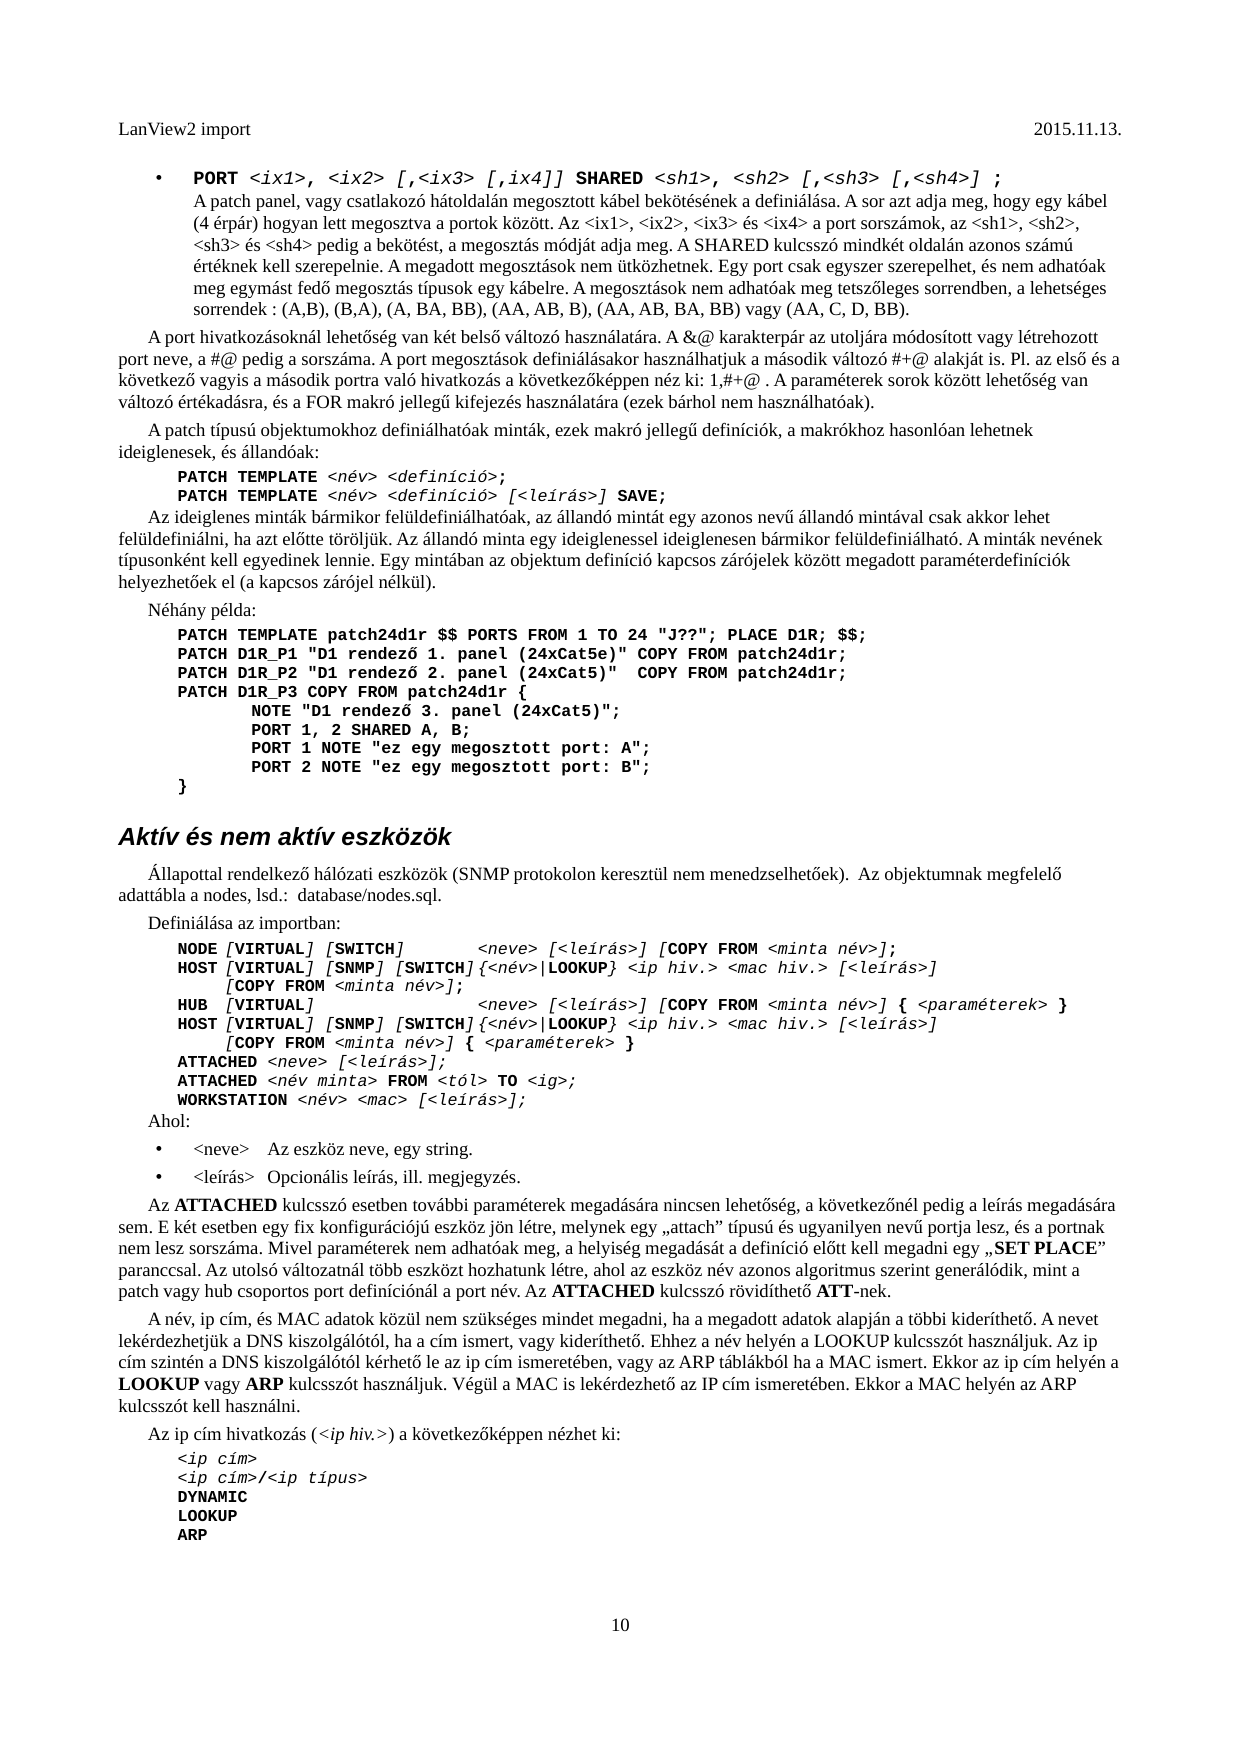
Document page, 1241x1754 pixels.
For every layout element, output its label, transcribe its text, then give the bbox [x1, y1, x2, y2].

text LOOKUP [177, 1507, 1122, 1526]
subtitle Aktív és nem aktív eszközök [118, 822, 1122, 850]
text ATTACHED <név minta> FROM <tól> TO <ig>; [177, 1072, 1122, 1091]
text Ahol: [118, 1110, 1122, 1132]
text Az ideiglenes minták bármikor felüldefiniálhatóak, az állandó mintát egy azonos nevű állandó mintával csak akkor lehet felüldefiniálni, ha azt előtte töröljük. Az állandó minta egy ideiglenessel ideiglenesen bármikor felüldefiniálható. A minták nevének típusonként kell egyedinek lennie. Egy mintában az objektum definíció kapcsos zárójelek között megadott paraméterdefiníciók helyezhetőek el (a kapcsos zárójel nélkül). [118, 506, 1122, 592]
text PATCH D1R_P1 "D1 rendező 1. panel (24xCat5e)" COPY FROM patch24d1r; [177, 646, 1122, 665]
text HOST [VIRTUAL] [SNMP] [SWITCH] {<név>|LOOKUP} <ip hiv.> <mac hiv.> [<leírás>] [177, 959, 1122, 978]
text PORT 1, 2 SHARED A, B; [177, 721, 1122, 740]
text Állapottal rendelkező hálózati eszközök (SNMP protokolon keresztül nem menedzselhetőek). Az objektumnak megfelelő adattábla a nodes, lsd.: database/nodes.sql. [118, 863, 1122, 906]
text HOST [VIRTUAL] [SNMP] [SWITCH] {<név>|LOOKUP} <ip hiv.> <mac hiv.> [<leírás>] [177, 1016, 1122, 1034]
text NOTE "D1 rendező 3. panel (24xCat5)"; [177, 702, 1122, 721]
text ARP [177, 1526, 1122, 1545]
text A patch típusú objektumokhoz definiálhatóak minták, ezek makró jellegű definíciók, a makrókhoz hasonlóan lehetnek ideiglenesek, és állandóak: [118, 419, 1122, 462]
text PATCH TEMPLATE patch24d1r $$ PORTS FROM 1 TO 24 "J??"; PLACE D1R; $$; [177, 627, 1122, 646]
text WORKSTATION <név> <mac> [<leírás>]; [177, 1091, 1122, 1110]
text PATCH D1R_P2 "D1 rendező 2. panel (24xCat5)" COPY FROM patch24d1r; [177, 665, 1122, 683]
text Néhány példa: [118, 599, 1122, 621]
text } [177, 778, 1122, 797]
text ATTACHED <neve> [<leírás>]; [177, 1053, 1122, 1072]
text PATCH TEMPLATE <név> <definíció>; [177, 468, 1122, 487]
text [COPY FROM <minta név>] { <paraméterek> } [177, 1034, 1122, 1053]
list <neve> Az eszköz neve, egy string. [156, 1138, 1122, 1159]
text DYNAMIC [177, 1488, 1122, 1507]
text PATCH D1R_P3 COPY FROM patch24d1r { [177, 683, 1122, 702]
text [COPY FROM <minta név>]; [177, 978, 1122, 997]
text PORT 1 NOTE "ez egy megosztott port: A"; [177, 740, 1122, 759]
text NODE [VIRTUAL] [SWITCH] <neve> [<leírás>] [COPY FROM <minta név>]; [177, 940, 1122, 959]
text PATCH TEMPLATE <név> <definíció> [<leírás>] SAVE; [177, 487, 1122, 506]
text Az ATTACHED kulcsszó esetben további paraméterek megadására nincsen lehetőség, a következőnél pedig a leírás megadására sem. E két esetben egy fix konfigurációjú eszköz jön létre, melynek egy „attach” típusú és ugyanilyen nevű portja lesz, és a portnak nem lesz sorszáma. Mivel paraméterek nem adhatóak meg, a helyiség megadását a definíció előtt kell megadni egy „SET PLACE” paranccsal. Az utolsó változatnál több eszközt hozhatunk létre, ahol az eszköz név azonos algoritmus szerint generálódik, mint a patch vagy hub csoportos port definíciónál a port név. Az ATTACHED kulcsszó rövidíthető ATT-nek. [118, 1194, 1122, 1302]
text Definiálása az importban: [118, 912, 1122, 934]
text <ip cím>/<ip típus> [177, 1469, 1122, 1488]
text A port hivatkozásoknál lehetőség van két belső változó használatára. A &@ karakterpár az utoljára módosított vagy létrehozott port neve, a #@ pedig a sorszáma. A port megosztások definiálásakor használhatjuk a második változó #+@ alakját is. Pl. az első és a következő vagyis a második portra való hivatkozás a következőképpen néz ki: 1,#+@ . A paraméterek sorok között lehetőség van változó értékadásra, és a FOR makró jellegű kifejezés használatára (ezek bárhol nem használhatóak). [118, 326, 1122, 412]
text Az ip cím hivatkozás (<ip hiv.>) a következőképpen nézhet ki: [118, 1423, 1122, 1444]
text A név, ip cím, és MAC adatok közül nem szükséges mindet megadni, ha a megadott adatok alapján a többi kideríthető. A nevet lekérdezhetjük a DNS kiszolgálótól, ha a cím ismert, vagy kideríthető. Ehhez a név helyén a LOOKUP kulcsszót használjuk. Az ip cím szintén a DNS kiszolgálótól kérhető le az ip cím ismeretében, vagy az ARP táblákból ha a MAC ismert. Ekkor az ip cím helyén a LOOKUP vagy ARP kulcsszót használjuk. Végül a MAC is lekérdezhető az IP cím ismeretében. Ekkor a MAC helyén az ARP kulcsszót kell használni. [118, 1308, 1122, 1416]
text PORT 2 NOTE "ez egy megosztott port: B"; [177, 759, 1122, 778]
text <ip cím> [177, 1451, 1122, 1469]
text HUB [VIRTUAL] <neve> [<leírás>] [COPY FROM <minta név>] { <paraméterek> } [177, 997, 1122, 1016]
list <leírás> Opcionális leírás, ill. megjegyzés. [156, 1166, 1122, 1188]
list PORT <ix1>, <ix2> [,<ix3> [,ix4]] SHARED <sh1>, <sh2> [,<sh3> [,<sh4>] ; A patch panel, vagy csatlakozó hátoldalán megosztott kábel bekötésének a definiálása. A sor azt adja meg, hogy egy kábel (4 érpár) hogyan lett megosztva a portok között. Az <ix1>, <ix2>, <ix3> és <ix4> a port sorszámok, az <sh1>, <sh2>, <sh3> és <sh4> pedig a bekötést, a megosztás módját adja meg. A SHARED kulcsszó mindkét oldalán azonos számú értéknek kell szerepelnie. A megadott megosztások nem ütközhetnek. Egy port csak egyszer szerepelhet, és nem adhatóak meg egymást fedő megosztás típusok egy kábelre. A megosztások nem adhatóak meg tetszőleges sorrendben, a lehetséges sorrendek : (A,B), (B,A), (A, BA, BB), (AA, AB, B), (AA, AB, BA, BB) vagy (AA, C, D, BB). [156, 169, 1122, 320]
